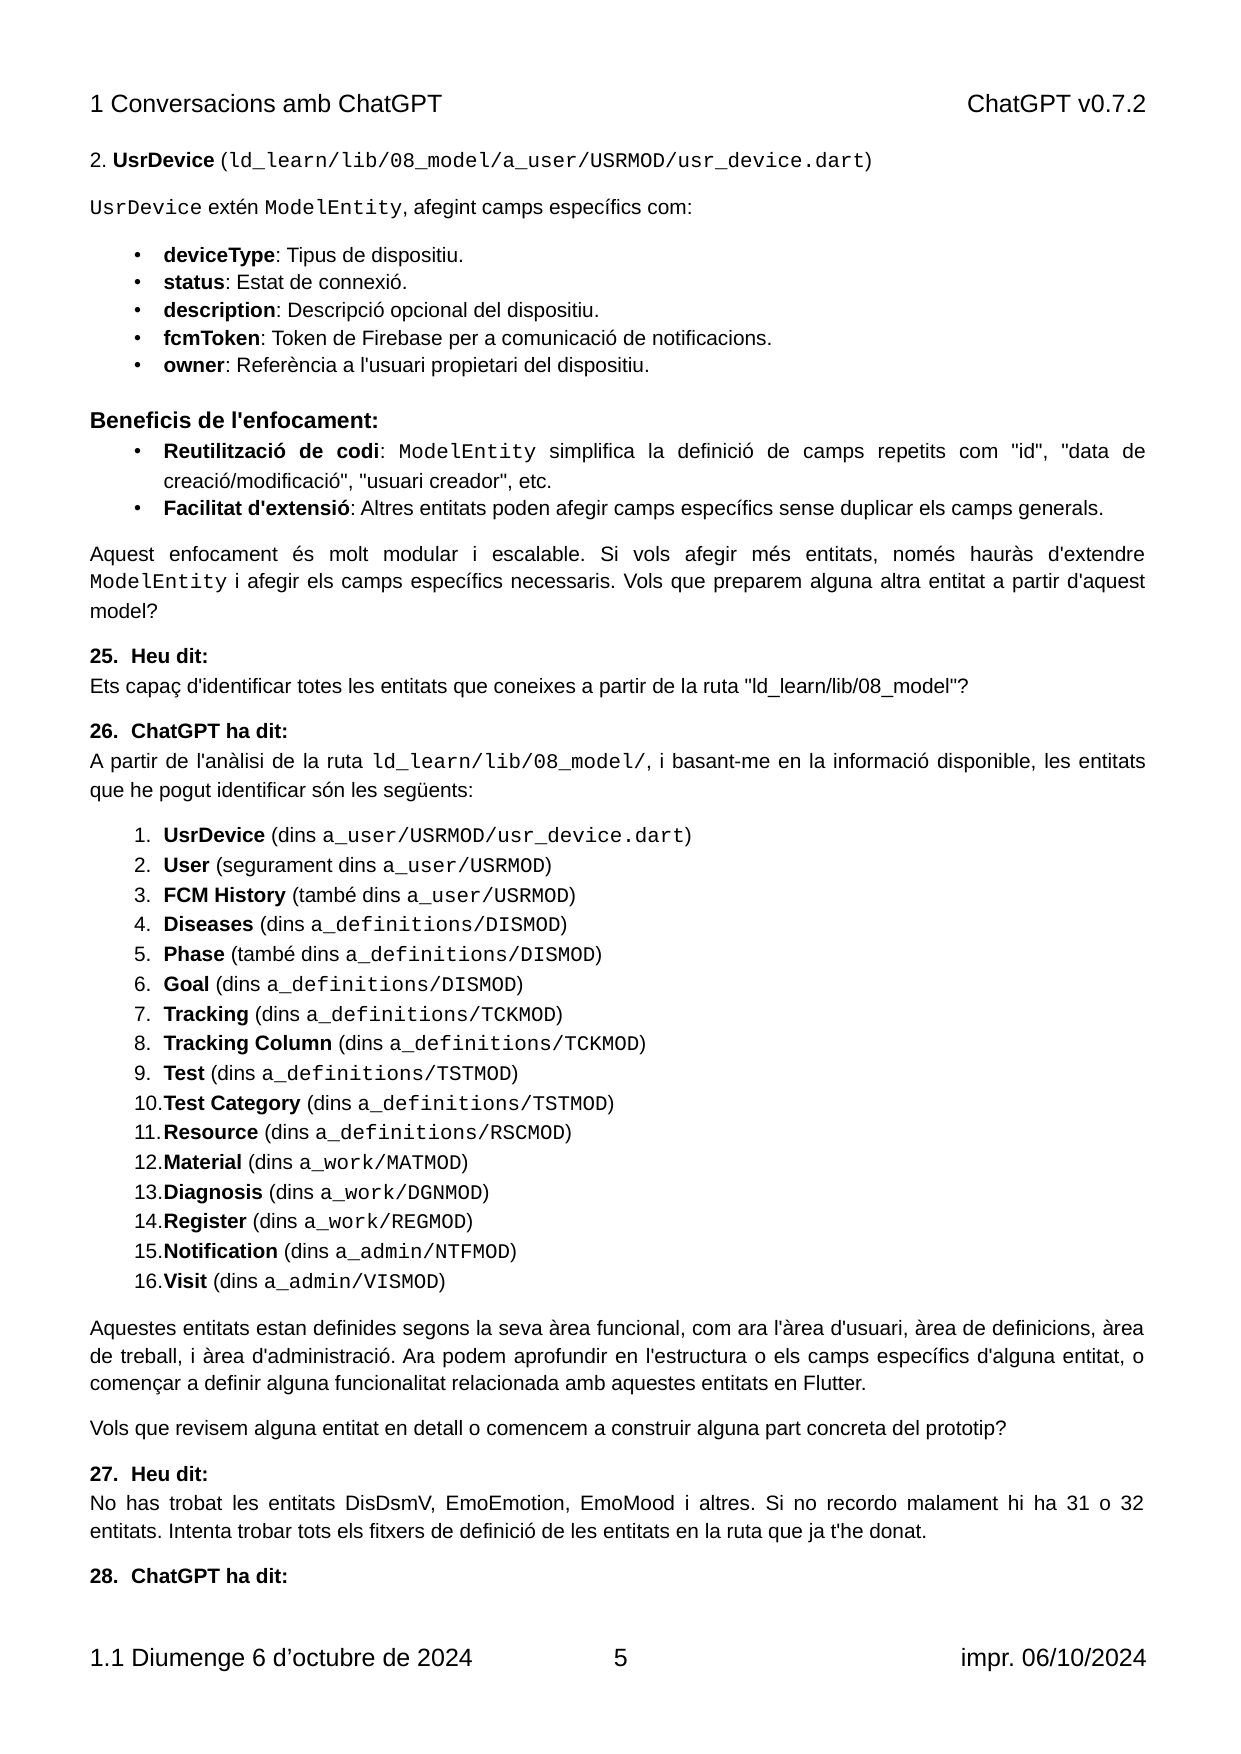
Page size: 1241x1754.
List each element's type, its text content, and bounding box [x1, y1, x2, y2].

list Heu dit: [89, 1461, 1146, 1485]
list Notification (dins a_admin/NTFMOD) [134, 1239, 1146, 1265]
subtitle Beneficis de l'enfocament: [89, 407, 1146, 433]
text 2. UsrDevice (ld_learn/lib/08_model/a_user/USRMOD/usr_device.dart) [89, 148, 1146, 173]
list Facilitat d'extensió: Altres entitats poden afegir camps específics sense duplicar els camps generals. [134, 496, 1146, 520]
list Diseases (dins a_definitions/DISMOD) [134, 912, 1146, 938]
list FCM History (també dins a_user/USRMOD) [134, 883, 1146, 908]
list ChatGPT ha dit: [89, 1564, 1146, 1588]
list fcmToken: Token de Firebase per a comunicació de notificacions. [134, 325, 1146, 349]
text UsrDevice extén ModelEntity, afegint camps específics com: [89, 195, 1146, 221]
list User (segurament dins a_user/USRMOD) [134, 853, 1146, 879]
list Tracking (dins a_definitions/TCKMOD) [134, 1001, 1146, 1027]
list Heu dit: [89, 644, 1146, 668]
list Goal (dins a_definitions/DISMOD) [134, 972, 1146, 997]
list UsrDevice (dins a_user/USRMOD/usr_device.dart) [134, 823, 1146, 849]
list Register (dins a_work/REGMOD) [134, 1209, 1146, 1235]
list deviceType: Tipus de dispositiu. [134, 242, 1146, 267]
list Material (dins a_work/MATMOD) [134, 1150, 1146, 1176]
text A partir de l'anàlisi de la ruta ld_learn/lib/08_model/, i basant-me en la informació disponible, les entitats que he pogut identificar són les següents: [89, 749, 1146, 802]
text No has trobat les entitats DisDsmV, EmoEmotion, EmoMood i altres. Si no recordo malament hi ha 31 o 32 entitats. Intenta trobar tots els fitxers de definició de les entitats en la ruta que ja t'he donat. [89, 1491, 1146, 1543]
text Aquest enfocament és molt modular i escalable. Si vols afegir més entitats, només hauràs d'extendre ModelEntity i afegir els camps específics necessaris. Vols que preparem alguna altra entitat a partir d'aquest model? [89, 542, 1146, 622]
list Diagnosis (dins a_work/DGNMOD) [134, 1179, 1146, 1205]
list Resource (dins a_definitions/RSCMOD) [134, 1120, 1146, 1146]
list status: Estat de connexió. [134, 270, 1146, 294]
list Reutilització de codi: ModelEntity simplifica la definició de camps repetits com "id", "data de creació/modificació", "usuari creador", etc. [134, 439, 1146, 493]
list Test (dins a_definitions/TSTMOD) [134, 1061, 1146, 1087]
list Visit (dins a_admin/VISMOD) [134, 1268, 1146, 1294]
list description: Descripció opcional del dispositiu. [134, 298, 1146, 322]
list Tracking Column (dins a_definitions/TCKMOD) [134, 1031, 1146, 1057]
list Test Category (dins a_definitions/TSTMOD) [134, 1090, 1146, 1116]
text Ets capaç d'identificar totes les entitats que coneixes a partir de la ruta "ld_learn/lib/08_model"? [89, 673, 1146, 697]
text Vols que revisem alguna entitat en detall o comencem a construir alguna part concreta del prototip? [89, 1416, 1146, 1440]
list owner: Referència a l'usuari propietari del dispositiu. [134, 353, 1146, 377]
list ChatGPT ha dit: [89, 719, 1146, 743]
list Phase (també dins a_definitions/DISMOD) [134, 942, 1146, 968]
text Aquestes entitats estan definides segons la seva àrea funcional, com ara l'àrea d'usuari, àrea de definicions, àrea de treball, i àrea d'administració. Ara podem aprofundir en l'estructura o els camps específics d'alguna entitat, o començar a definir alguna funcionalitat relacionada amb aquestes entitats en Flutter. [89, 1316, 1146, 1395]
